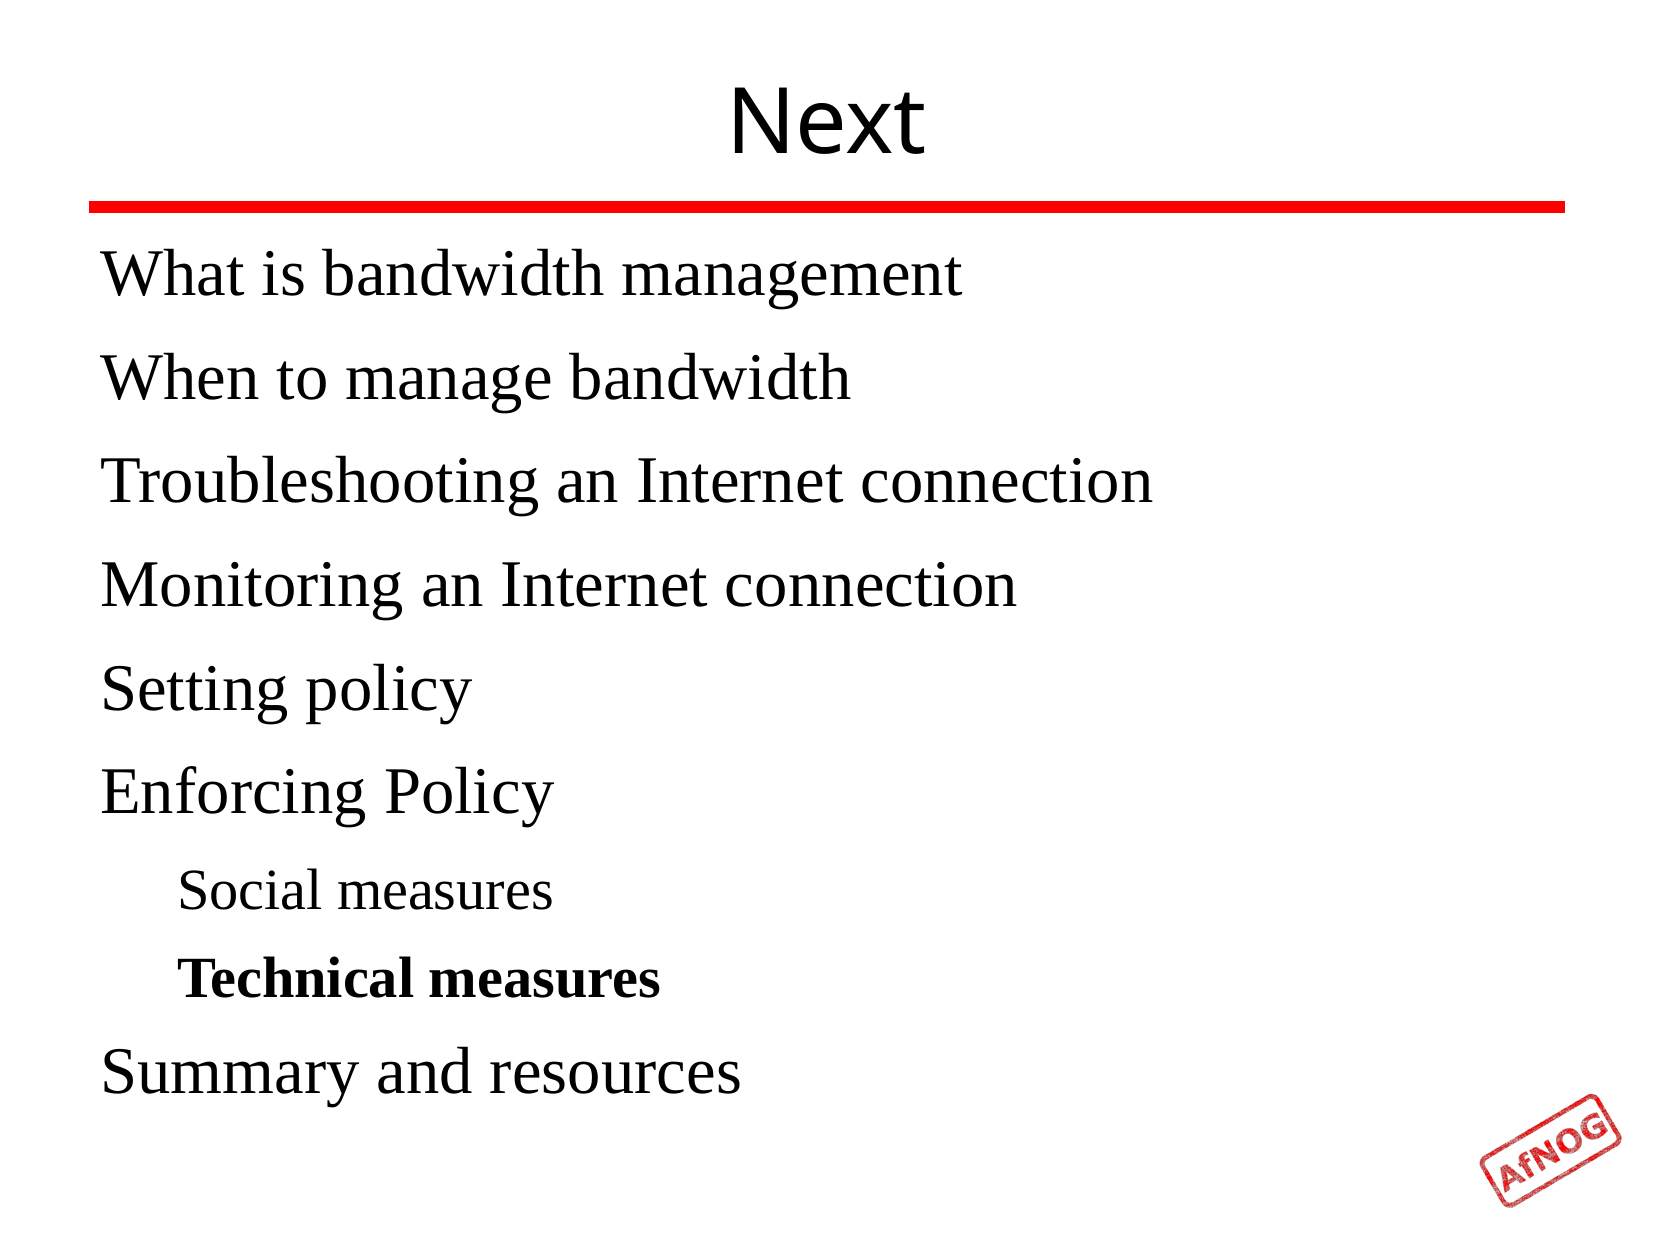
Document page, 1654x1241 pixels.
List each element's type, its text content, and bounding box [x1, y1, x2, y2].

title Next [88, 29, 1565, 207]
picture [1476, 1090, 1625, 1211]
list What is bandwidth management When to manage bandwidth Troubleshooting an Internet connection Monitoring an Internet connection Setting policy Enforcing Policy Social measures Technical measures Summary and resources [82, 236, 1571, 1109]
